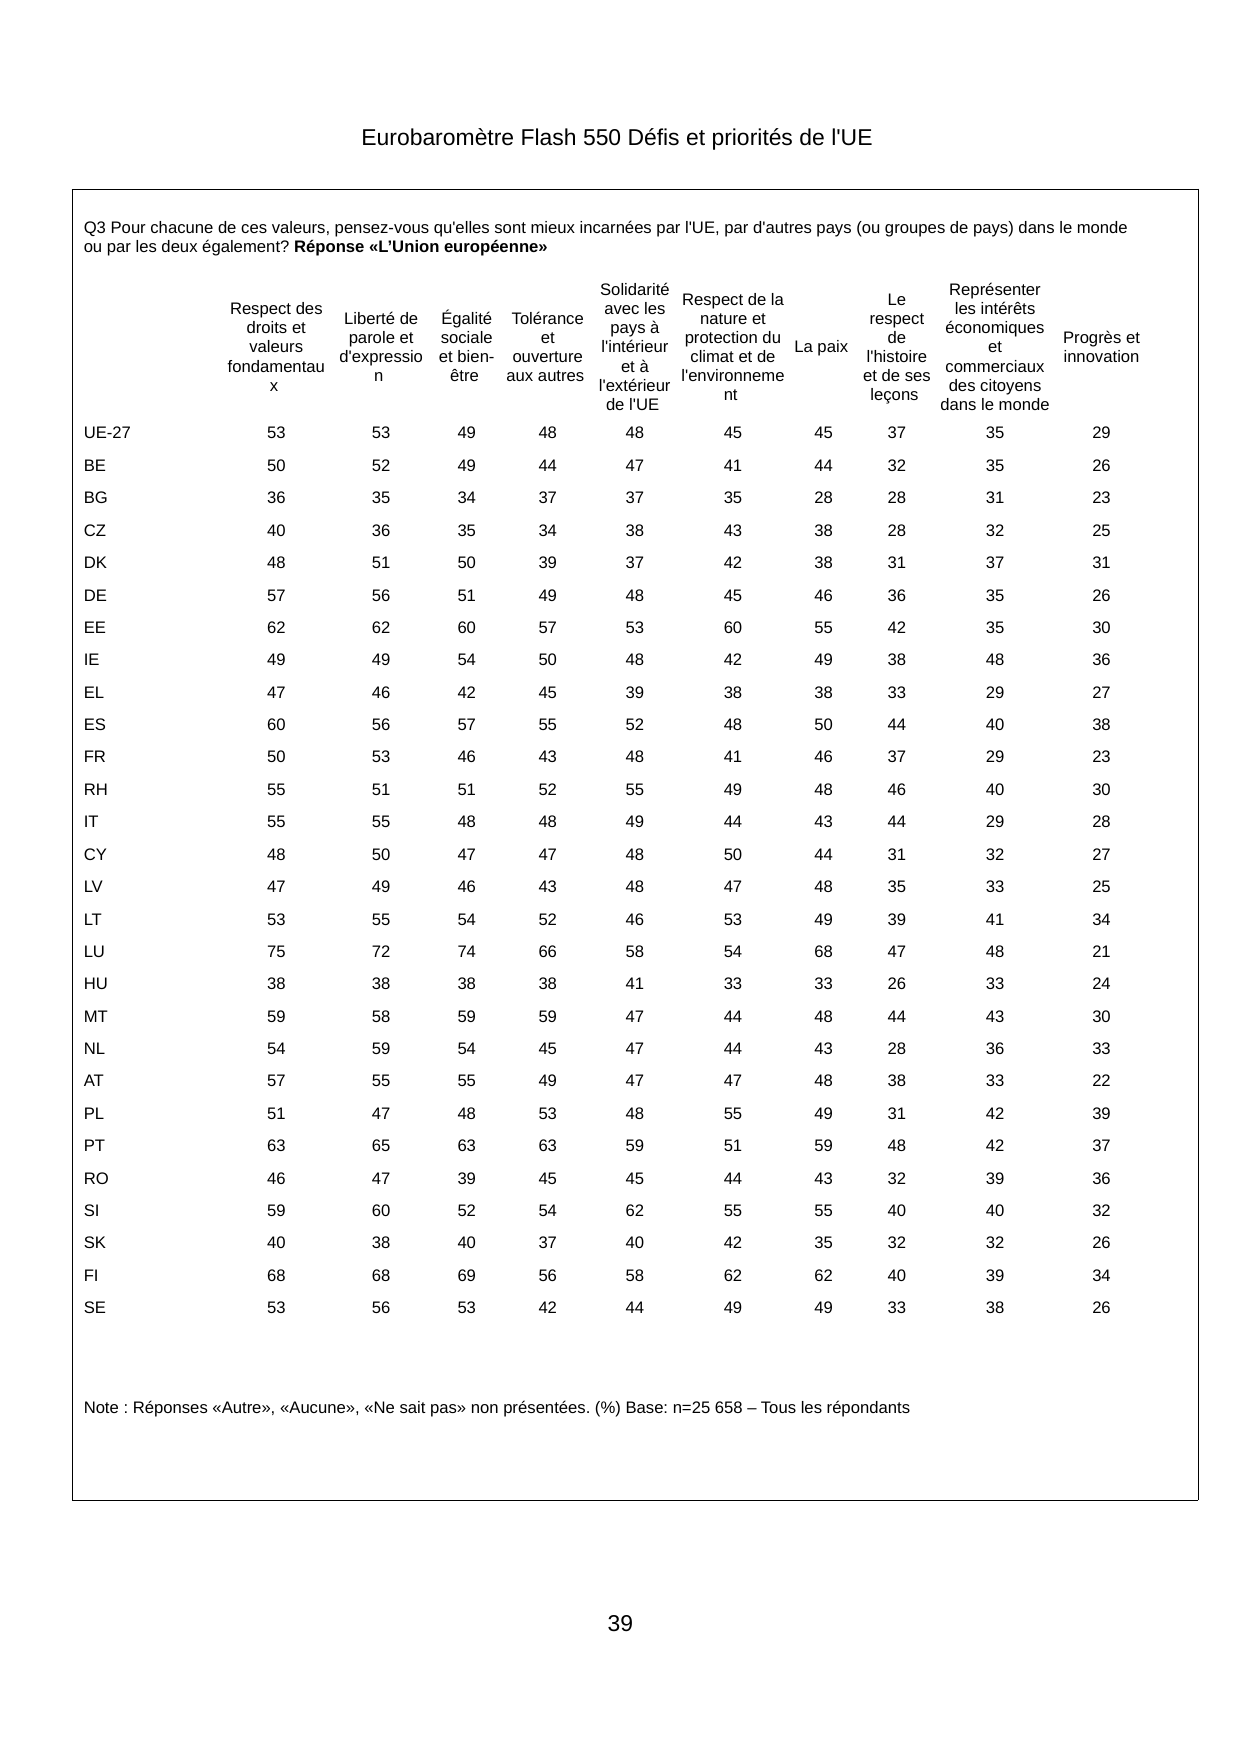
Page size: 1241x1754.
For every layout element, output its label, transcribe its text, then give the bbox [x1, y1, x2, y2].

table_cell AT [81, 1065, 151, 1097]
table_cell 53 [220, 417, 332, 449]
table_cell [81, 277, 151, 417]
table_cell 44 [858, 806, 935, 838]
table_cell 35 [430, 514, 503, 546]
table_cell 37 [858, 417, 935, 449]
table_cell 48 [592, 1097, 677, 1129]
table_cell 59 [332, 1032, 430, 1065]
table_cell 59 [592, 1130, 677, 1162]
table_cell [151, 935, 220, 967]
table_cell 58 [592, 935, 677, 967]
table_cell 28 [1055, 806, 1148, 838]
table_cell [151, 1032, 220, 1065]
table_cell EL [81, 676, 151, 708]
table_cell 49 [332, 870, 430, 903]
table_cell 48 [788, 773, 858, 806]
table_cell 29 [935, 806, 1054, 838]
table_cell 41 [677, 449, 788, 482]
table_cell 75 [220, 935, 332, 967]
table_cell 62 [788, 1259, 858, 1291]
table_cell 39 [503, 546, 592, 579]
table_cell 49 [677, 773, 788, 806]
table_cell 36 [935, 1032, 1054, 1065]
table_cell 40 [935, 1194, 1054, 1227]
table_cell PL [81, 1097, 151, 1129]
table_cell 50 [220, 449, 332, 482]
table_cell Progrès et innovation [1055, 277, 1148, 417]
table_cell 40 [592, 1227, 677, 1259]
table_cell 39 [592, 676, 677, 708]
table_cell 50 [430, 546, 503, 579]
table_cell 44 [788, 838, 858, 870]
table_cell 46 [788, 741, 858, 773]
table_cell ES [81, 708, 151, 741]
table_cell 60 [677, 611, 788, 643]
table_cell 35 [788, 1227, 858, 1259]
table_cell 37 [935, 546, 1054, 579]
table_cell [332, 1324, 430, 1356]
table_cell [151, 1130, 220, 1162]
table_cell 43 [788, 1162, 858, 1194]
table_cell 37 [858, 741, 935, 773]
table_cell 29 [935, 741, 1054, 773]
table_cell 35 [858, 870, 935, 903]
table_cell 45 [503, 1032, 592, 1065]
table_cell 58 [332, 1000, 430, 1032]
table_cell 47 [677, 1065, 788, 1097]
table_cell 48 [935, 644, 1054, 676]
table_cell 45 [592, 1162, 677, 1194]
table_cell 54 [430, 644, 503, 676]
table_cell 46 [592, 903, 677, 935]
table_cell 23 [1055, 741, 1148, 773]
table_cell 38 [220, 968, 332, 1000]
table_cell 30 [1055, 611, 1148, 643]
table_cell 33 [935, 870, 1054, 903]
table_cell 38 [430, 968, 503, 1000]
table_cell 49 [430, 449, 503, 482]
table_cell 27 [1055, 838, 1148, 870]
table_cell 44 [677, 1000, 788, 1032]
table_cell 57 [430, 708, 503, 741]
table_cell 55 [220, 806, 332, 838]
table_cell 38 [788, 676, 858, 708]
table_cell PT [81, 1130, 151, 1162]
table_cell Représenter les intérêts économiques et commerciaux des citoyens dans le monde [935, 277, 1054, 417]
table_cell 26 [858, 968, 935, 1000]
table_cell LV [81, 870, 151, 903]
table_cell 39 [858, 903, 935, 935]
table_cell 49 [430, 417, 503, 449]
table_cell CY [81, 838, 151, 870]
table_cell 47 [677, 870, 788, 903]
table_cell 33 [858, 1291, 935, 1324]
table_cell Solidarité avec les pays à l'intérieur et à l'extérieur de l'UE [592, 277, 677, 417]
table_cell [151, 773, 220, 806]
table_cell 53 [677, 903, 788, 935]
table_cell 48 [788, 1065, 858, 1097]
table_cell CZ [81, 514, 151, 546]
table_cell 56 [332, 579, 430, 611]
table_cell EE [81, 611, 151, 643]
table_cell 60 [332, 1194, 430, 1227]
table_cell 47 [592, 1032, 677, 1065]
table_cell 38 [858, 1065, 935, 1097]
table_cell Le respect de l'histoire et de ses leçons [858, 277, 935, 417]
table_cell 26 [1055, 449, 1148, 482]
table_cell 40 [935, 773, 1054, 806]
table_cell 32 [935, 1227, 1054, 1259]
table_cell 33 [935, 968, 1054, 1000]
table_cell LT [81, 903, 151, 935]
table_cell 54 [430, 903, 503, 935]
table_cell 49 [677, 1291, 788, 1324]
table_cell 48 [592, 838, 677, 870]
table_cell 42 [430, 676, 503, 708]
table_cell 55 [332, 903, 430, 935]
table_cell [430, 1324, 503, 1356]
table_cell FI [81, 1259, 151, 1291]
table_cell 46 [430, 741, 503, 773]
table_cell 34 [1055, 903, 1148, 935]
table_cell 42 [677, 1227, 788, 1259]
table_cell 33 [788, 968, 858, 1000]
table_cell La paix [788, 277, 858, 417]
table_cell [151, 1291, 220, 1324]
table_cell 59 [220, 1194, 332, 1227]
table_cell 26 [1055, 1227, 1148, 1259]
table_cell 48 [592, 741, 677, 773]
table_cell 47 [592, 1065, 677, 1097]
table_cell Note : Réponses «Autre», «Aucune», «Ne sait pas» non présentées. (%) Base: n=25 658 – Tous les répondants [81, 1356, 1148, 1459]
table_cell 68 [788, 935, 858, 967]
table_cell 56 [332, 1291, 430, 1324]
table_cell 48 [788, 870, 858, 903]
table_cell 31 [935, 482, 1054, 514]
table_cell 32 [935, 514, 1054, 546]
table_cell 30 [1055, 773, 1148, 806]
table_cell [935, 1324, 1054, 1356]
table_cell 68 [220, 1259, 332, 1291]
table_cell 46 [858, 773, 935, 806]
table_cell 52 [592, 708, 677, 741]
table_cell 39 [935, 1259, 1054, 1291]
table_cell 28 [858, 482, 935, 514]
table_cell 74 [430, 935, 503, 967]
table_cell 38 [935, 1291, 1054, 1324]
table_cell 55 [220, 773, 332, 806]
table_cell [151, 1259, 220, 1291]
table_cell 43 [677, 514, 788, 546]
table_cell 37 [503, 1227, 592, 1259]
table_cell 51 [430, 579, 503, 611]
table_cell 35 [935, 417, 1054, 449]
table_cell 59 [503, 1000, 592, 1032]
table_cell 54 [220, 1032, 332, 1065]
table_cell 48 [430, 806, 503, 838]
table_cell 39 [935, 1162, 1054, 1194]
table_cell 48 [430, 1097, 503, 1129]
table_cell 52 [332, 449, 430, 482]
table_cell 63 [503, 1130, 592, 1162]
table_cell 29 [935, 676, 1054, 708]
table_cell RH [81, 773, 151, 806]
table_cell 35 [332, 482, 430, 514]
table_cell 47 [220, 676, 332, 708]
table_cell [151, 417, 220, 449]
table_cell 62 [220, 611, 332, 643]
table_cell 60 [430, 611, 503, 643]
table_cell 47 [332, 1097, 430, 1129]
table_cell DE [81, 579, 151, 611]
table_cell 37 [1055, 1130, 1148, 1162]
table_cell 56 [503, 1259, 592, 1291]
table_cell 41 [677, 741, 788, 773]
table_cell 28 [788, 482, 858, 514]
table_cell 49 [503, 579, 592, 611]
table_cell [1055, 1324, 1148, 1356]
table_cell [677, 1324, 788, 1356]
table_cell 33 [935, 1065, 1054, 1097]
table_cell 34 [1055, 1259, 1148, 1291]
table_cell 65 [332, 1130, 430, 1162]
table_cell 51 [332, 773, 430, 806]
table_cell [151, 1065, 220, 1097]
table_cell 54 [503, 1194, 592, 1227]
table_cell 39 [1055, 1097, 1148, 1129]
table_cell 42 [503, 1291, 592, 1324]
table_cell 47 [430, 838, 503, 870]
table_cell 53 [592, 611, 677, 643]
table_cell 47 [503, 838, 592, 870]
table_cell FR [81, 741, 151, 773]
table_cell 54 [677, 935, 788, 967]
table_cell [151, 546, 220, 579]
table_cell 57 [220, 579, 332, 611]
table_cell 43 [503, 870, 592, 903]
table_cell [592, 1324, 677, 1356]
table_cell 40 [220, 514, 332, 546]
table_cell 35 [935, 449, 1054, 482]
table_cell 44 [858, 708, 935, 741]
table_cell 21 [1055, 935, 1148, 967]
table_cell 53 [220, 903, 332, 935]
table_cell 40 [858, 1194, 935, 1227]
table_cell 49 [788, 903, 858, 935]
table_cell 34 [430, 482, 503, 514]
table_cell [151, 870, 220, 903]
table_cell 36 [220, 482, 332, 514]
table_cell 50 [788, 708, 858, 741]
table_cell DK [81, 546, 151, 579]
table_cell 44 [592, 1291, 677, 1324]
table_cell 48 [592, 644, 677, 676]
table_cell 32 [858, 1227, 935, 1259]
table_cell [151, 676, 220, 708]
table_cell 47 [858, 935, 935, 967]
table_cell [151, 1324, 220, 1356]
table_cell [858, 1324, 935, 1356]
table_cell 37 [592, 482, 677, 514]
table_cell 48 [592, 870, 677, 903]
table_cell 62 [332, 611, 430, 643]
table_cell 55 [788, 611, 858, 643]
table_cell 46 [788, 579, 858, 611]
table_cell 29 [1055, 417, 1148, 449]
table_cell 32 [858, 1162, 935, 1194]
table_cell 50 [220, 741, 332, 773]
table_cell SI [81, 1194, 151, 1227]
table_cell 50 [332, 838, 430, 870]
table_cell 30 [1055, 1000, 1148, 1032]
table_cell 42 [677, 644, 788, 676]
table_cell 45 [503, 1162, 592, 1194]
table_cell 24 [1055, 968, 1148, 1000]
table_cell 36 [332, 514, 430, 546]
table_cell 43 [503, 741, 592, 773]
table_cell 34 [503, 514, 592, 546]
table_cell 44 [677, 1032, 788, 1065]
table_cell Respect de la nature et protection du climat et de l'environnement [677, 277, 788, 417]
table_cell 43 [935, 1000, 1054, 1032]
table_cell 47 [332, 1162, 430, 1194]
table_cell 48 [788, 1000, 858, 1032]
table_cell 32 [935, 838, 1054, 870]
table_cell 40 [430, 1227, 503, 1259]
table_cell 45 [788, 417, 858, 449]
table_cell 48 [503, 417, 592, 449]
table_cell NL [81, 1032, 151, 1065]
table_cell [151, 1227, 220, 1259]
table_cell 72 [332, 935, 430, 967]
table_cell 63 [430, 1130, 503, 1162]
table_cell 38 [858, 644, 935, 676]
table_cell 42 [935, 1130, 1054, 1162]
table_cell 27 [1055, 676, 1148, 708]
table_cell 25 [1055, 870, 1148, 903]
table_cell 33 [677, 968, 788, 1000]
table_cell [151, 644, 220, 676]
table_cell [151, 1097, 220, 1129]
table_cell 63 [220, 1130, 332, 1162]
table_cell 33 [858, 676, 935, 708]
table_cell Respect des droits et valeurs fondamentaux [220, 277, 332, 417]
table_cell 42 [677, 546, 788, 579]
table_cell 38 [592, 514, 677, 546]
table_cell 46 [332, 676, 430, 708]
table_cell 41 [592, 968, 677, 1000]
table_cell [151, 838, 220, 870]
table_cell [503, 1324, 592, 1356]
table_cell [151, 1194, 220, 1227]
table_cell 35 [935, 579, 1054, 611]
table_cell 53 [220, 1291, 332, 1324]
table_cell 40 [935, 708, 1054, 741]
table_cell 44 [858, 1000, 935, 1032]
table_cell 55 [592, 773, 677, 806]
table_cell 51 [677, 1130, 788, 1162]
table_cell 47 [592, 1000, 677, 1032]
table_cell 36 [858, 579, 935, 611]
table_cell 62 [677, 1259, 788, 1291]
table_cell [151, 741, 220, 773]
table_cell 44 [503, 449, 592, 482]
table_cell 48 [592, 579, 677, 611]
table_cell 51 [332, 546, 430, 579]
table_cell 59 [788, 1130, 858, 1162]
table_cell 39 [430, 1162, 503, 1194]
table_cell 44 [677, 1162, 788, 1194]
table_cell 23 [1055, 482, 1148, 514]
table_cell 40 [220, 1227, 332, 1259]
table_cell 59 [430, 1000, 503, 1032]
table_cell 48 [677, 708, 788, 741]
table_cell [151, 1162, 220, 1194]
table_cell BE [81, 449, 151, 482]
table_cell [151, 968, 220, 1000]
table_cell 42 [935, 1097, 1054, 1129]
table_cell [151, 903, 220, 935]
table_cell 42 [858, 611, 935, 643]
table_cell 50 [677, 838, 788, 870]
table_cell 48 [220, 546, 332, 579]
table_cell 50 [503, 644, 592, 676]
table_cell 51 [430, 773, 503, 806]
table_cell 48 [935, 935, 1054, 967]
table_cell 54 [430, 1032, 503, 1065]
table_cell 59 [220, 1000, 332, 1032]
table_header Q3 Pour chacune de ces valeurs, pensez-vous qu'elles sont mieux incarnées par l'UE, par d'autres pays (ou groupes de pays) dans le monde ou par les deux également? Réponse «L’Union européenne» [81, 198, 1148, 277]
table_cell 26 [1055, 579, 1148, 611]
table_cell 32 [858, 449, 935, 482]
table_cell 62 [592, 1194, 677, 1227]
table_cell 51 [220, 1097, 332, 1129]
table_cell 31 [1055, 546, 1148, 579]
table_cell 55 [332, 806, 430, 838]
table_cell UE-27 [81, 417, 151, 449]
table_cell IT [81, 806, 151, 838]
table_cell 48 [592, 417, 677, 449]
table_cell 28 [858, 1032, 935, 1065]
table_cell 36 [1055, 644, 1148, 676]
table_cell 69 [430, 1259, 503, 1291]
table_cell 36 [1055, 1162, 1148, 1194]
table_cell 32 [1055, 1194, 1148, 1227]
table_cell [788, 1324, 858, 1356]
table_cell 49 [788, 1291, 858, 1324]
table_cell 45 [503, 676, 592, 708]
table_cell 43 [788, 806, 858, 838]
table_cell 55 [788, 1194, 858, 1227]
table_cell 38 [788, 546, 858, 579]
table_cell Tolérance et ouverture aux autres [503, 277, 592, 417]
table_cell 55 [677, 1194, 788, 1227]
table_cell 55 [503, 708, 592, 741]
table_cell 53 [503, 1097, 592, 1129]
table_cell 57 [220, 1065, 332, 1097]
table_cell 31 [858, 1097, 935, 1129]
table_cell [151, 611, 220, 643]
table_cell 52 [430, 1194, 503, 1227]
table_cell 48 [220, 838, 332, 870]
table_cell LU [81, 935, 151, 967]
table_cell 48 [858, 1130, 935, 1162]
table_cell 35 [677, 482, 788, 514]
table_cell 49 [788, 1097, 858, 1129]
table_cell 38 [503, 968, 592, 1000]
table_cell [151, 708, 220, 741]
table_cell [151, 277, 220, 417]
table_cell 25 [1055, 514, 1148, 546]
table_cell 46 [430, 870, 503, 903]
table_cell 53 [332, 741, 430, 773]
table_cell 53 [430, 1291, 503, 1324]
table_cell 55 [430, 1065, 503, 1097]
table_cell 41 [935, 903, 1054, 935]
table_cell 52 [503, 903, 592, 935]
table_cell 38 [1055, 708, 1148, 741]
table_cell SK [81, 1227, 151, 1259]
table_cell 47 [220, 870, 332, 903]
table_cell 58 [592, 1259, 677, 1291]
table_cell 53 [332, 417, 430, 449]
table_cell [151, 1000, 220, 1032]
table_cell 38 [788, 514, 858, 546]
table_cell [220, 1324, 332, 1356]
table_cell 44 [677, 806, 788, 838]
table_cell 47 [592, 449, 677, 482]
table_cell 45 [677, 417, 788, 449]
table_cell 38 [332, 968, 430, 1000]
table_cell 49 [220, 644, 332, 676]
table_cell 48 [503, 806, 592, 838]
table_cell Égalité sociale et bien-être [430, 277, 503, 417]
table_cell 26 [1055, 1291, 1148, 1324]
table_cell 44 [788, 449, 858, 482]
table_cell 35 [935, 611, 1054, 643]
table_cell 22 [1055, 1065, 1148, 1097]
table_cell IE [81, 644, 151, 676]
table_cell 45 [677, 579, 788, 611]
table_cell [151, 579, 220, 611]
table_cell 66 [503, 935, 592, 967]
table_cell 52 [503, 773, 592, 806]
table_cell [151, 482, 220, 514]
table_cell 49 [788, 644, 858, 676]
table_cell 40 [858, 1259, 935, 1291]
table_cell 28 [858, 514, 935, 546]
table_cell BG [81, 482, 151, 514]
table_cell 38 [332, 1227, 430, 1259]
table_cell 33 [1055, 1032, 1148, 1065]
table_cell 38 [677, 676, 788, 708]
table_cell 57 [503, 611, 592, 643]
table_cell 37 [503, 482, 592, 514]
table_cell 46 [220, 1162, 332, 1194]
table_cell 31 [858, 838, 935, 870]
table_cell 68 [332, 1259, 430, 1291]
table_cell 49 [503, 1065, 592, 1097]
table_cell 60 [220, 708, 332, 741]
table_cell HU [81, 968, 151, 1000]
table_cell 37 [592, 546, 677, 579]
table_cell [81, 1324, 151, 1356]
table_cell 55 [677, 1097, 788, 1129]
table_cell 43 [788, 1032, 858, 1065]
table_cell 49 [332, 644, 430, 676]
table_cell 49 [592, 806, 677, 838]
table_cell [151, 806, 220, 838]
table_cell SE [81, 1291, 151, 1324]
table_cell 56 [332, 708, 430, 741]
table_cell 55 [332, 1065, 430, 1097]
table_cell [151, 514, 220, 546]
table_cell MT [81, 1000, 151, 1032]
table_cell [151, 449, 220, 482]
table_cell Liberté de parole et d'expression [332, 277, 430, 417]
table_cell RO [81, 1162, 151, 1194]
table_cell 31 [858, 546, 935, 579]
